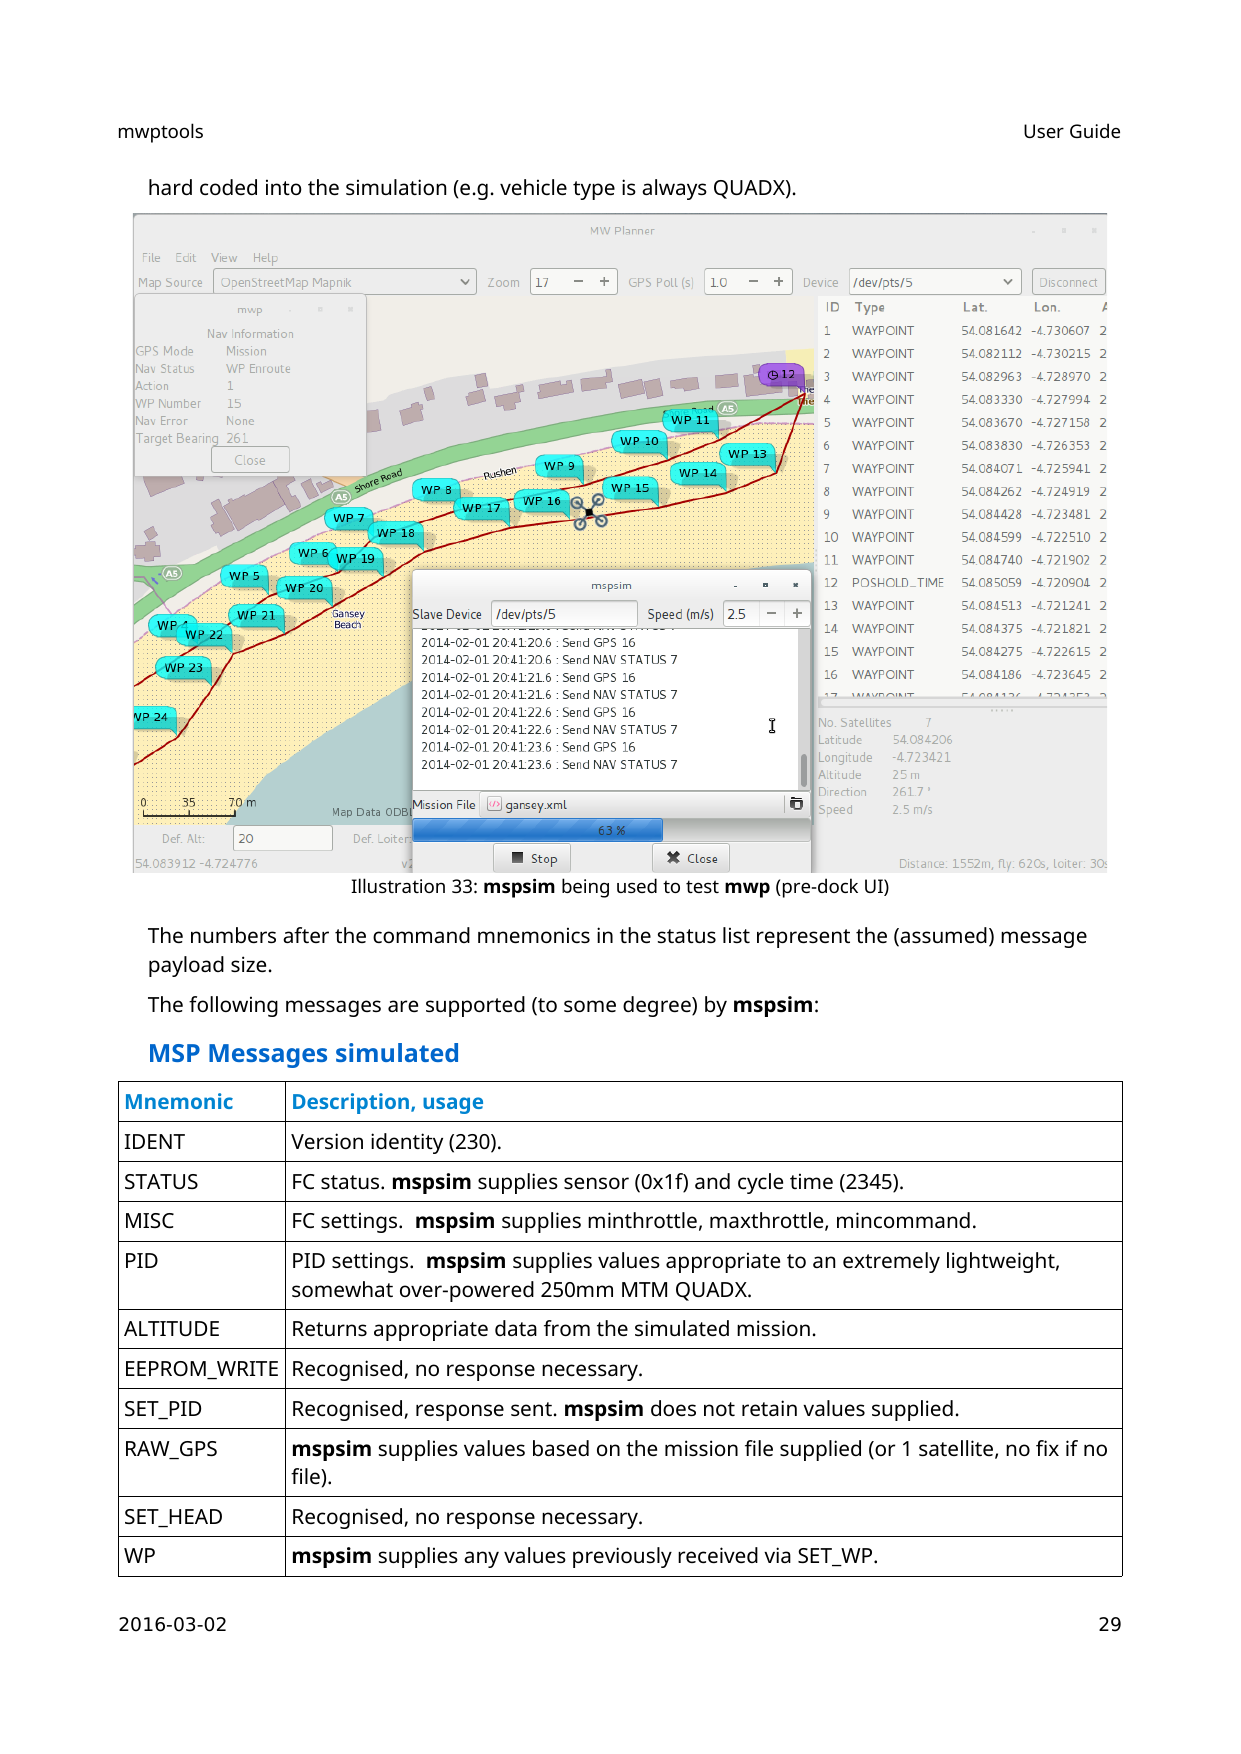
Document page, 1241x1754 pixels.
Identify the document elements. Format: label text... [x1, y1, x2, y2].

subtitle MSP Messages simulated [148, 1036, 1122, 1070]
picture [132, 213, 1108, 873]
table_header Mnemonic [119, 1082, 285, 1121]
table_cell Returns appropriate data from the simulated mission. [286, 1310, 1122, 1348]
table_cell Version identity (230). [286, 1122, 1122, 1161]
table_cell Recognised, no response necessary. [286, 1497, 1122, 1536]
table_cell mspsim supplies any values previously received via SET_WP. [286, 1537, 1122, 1576]
table_cell EEPROM_WRITE [119, 1349, 285, 1388]
table_cell PID [119, 1242, 285, 1309]
table_cell FC status. mspsim supplies sensor (0x1f) and cycle time (2345). [286, 1162, 1122, 1201]
table_cell mspsim supplies values based on the mission file supplied (or 1 satellite, no fix if no file). [286, 1429, 1122, 1496]
text hard coded into the simulation (e.g. vehicle type is always QUADX). [148, 173, 1122, 201]
table_cell RAW_GPS [119, 1429, 285, 1496]
table_cell SET_HEAD [119, 1497, 285, 1536]
table_cell IDENT [119, 1122, 285, 1161]
table_cell WP [119, 1537, 285, 1576]
table_cell STATUS [119, 1162, 285, 1201]
table_cell FC settings. mspsim supplies minthrottle, maxthrottle, mincommand. [286, 1202, 1122, 1241]
table_cell PID settings. mspsim supplies values appropriate to an extremely lightweight, somewhat over-powered 250mm MTM QUADX. [286, 1242, 1122, 1309]
text The following messages are supported (to some degree) by mspsim: [148, 990, 1122, 1018]
text Illustration 33: mspsim being used to test mwp (pre-dock UI) [133, 873, 1107, 898]
table_header Description, usage [286, 1082, 1122, 1121]
table_cell SET_PID [119, 1389, 285, 1428]
table_cell Recognised, response sent. mspsim does not retain values supplied. [286, 1389, 1122, 1428]
table_cell Recognised, no response necessary. [286, 1349, 1122, 1388]
text The numbers after the command mnemonics in the status list represent the (assumed) message payload size. [148, 921, 1122, 978]
table_cell MISC [119, 1202, 285, 1241]
table_cell ALTITUDE [119, 1310, 285, 1348]
